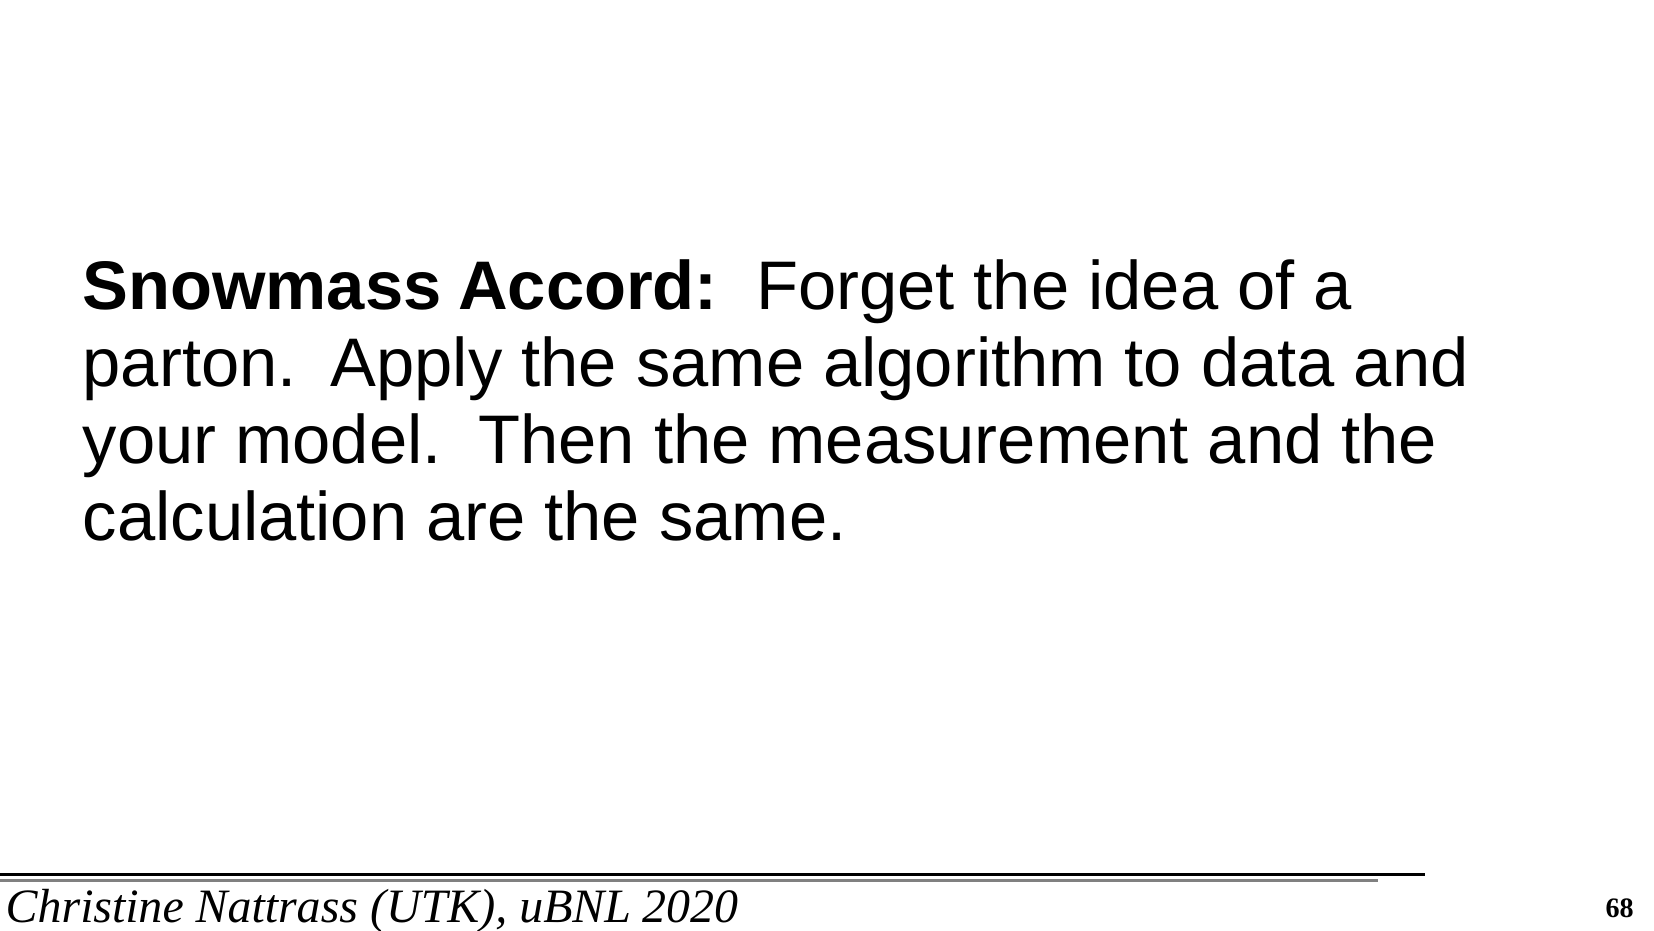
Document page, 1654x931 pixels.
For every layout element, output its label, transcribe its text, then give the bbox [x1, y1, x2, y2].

title Snowmass Accord: Forget the idea of a parton. Apply the same algorithm to data and your model. Then the measurement and the calculation are the same. [82, 247, 1571, 555]
